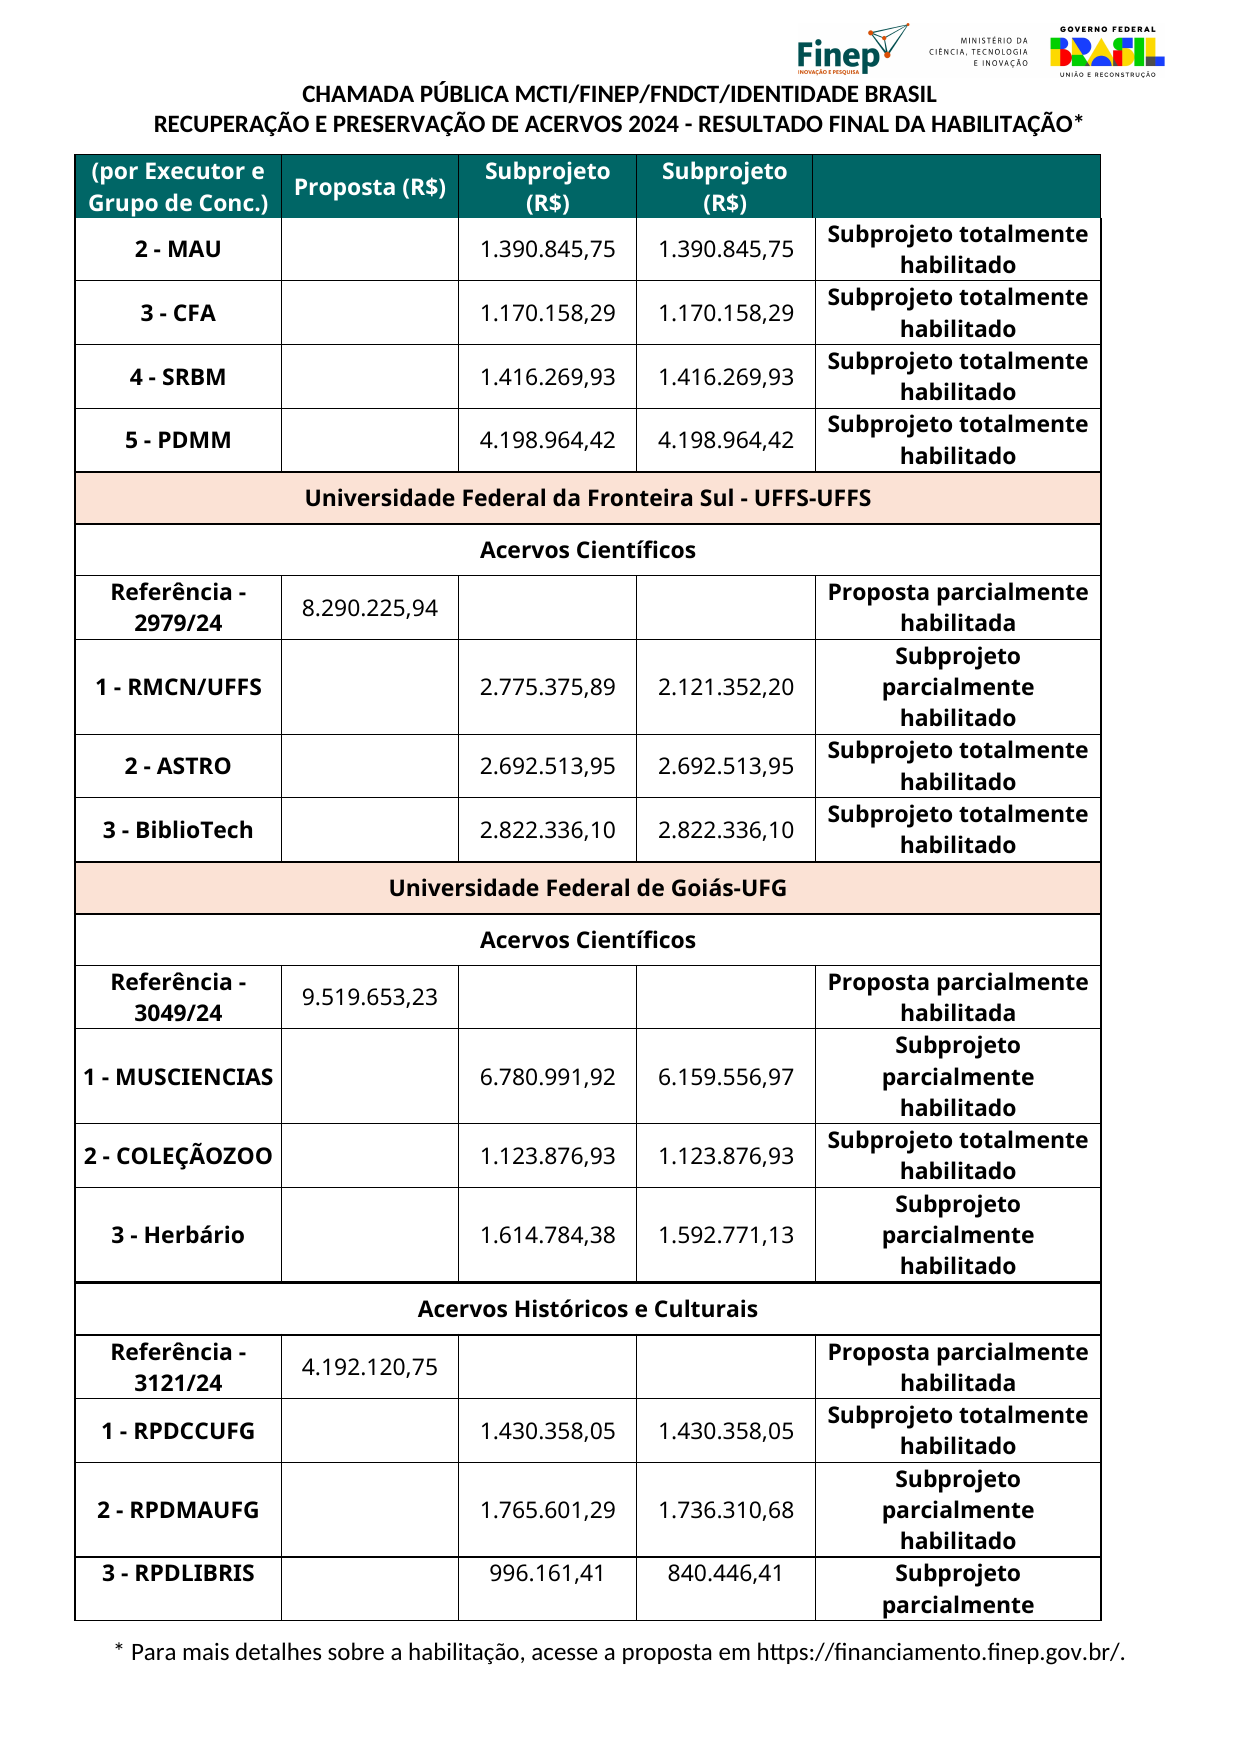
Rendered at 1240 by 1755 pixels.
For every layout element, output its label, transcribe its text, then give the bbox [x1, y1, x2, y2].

table_cell Proposta parcialmente habilitada [816, 576, 1100, 639]
table_cell 2 - ASTRO [76, 735, 281, 797]
table_cell (por Executor e Grupo de Conc.) [76, 155, 281, 218]
table_cell [282, 281, 458, 344]
table_cell 5 - PDMM [76, 409, 281, 471]
table_cell [282, 1029, 458, 1123]
table_cell [282, 409, 458, 471]
table_cell [282, 735, 458, 797]
table_cell 3 - BiblioTech [76, 798, 281, 861]
table_cell 1.736.310,68 [637, 1463, 815, 1556]
table_cell 6.159.556,97 [637, 1029, 815, 1123]
table_cell Proposta parcialmente habilitada [816, 1336, 1100, 1398]
table_cell Subprojeto totalmente habilitado [816, 345, 1100, 407]
table_cell 1 - RMCN/UFFS [76, 640, 281, 733]
table_cell 4.192.120,75 [282, 1336, 458, 1398]
table_cell Universidade Federal da Fronteira Sul - UFFS-UFFS [76, 473, 1100, 523]
table_cell [282, 1399, 458, 1462]
table_cell Subprojeto parcialmente [816, 1558, 1100, 1620]
table_cell Referência - 3121/24 [76, 1336, 281, 1398]
table_cell [637, 576, 815, 639]
table_cell 2 - RPDMAUFG [76, 1463, 281, 1556]
table_cell 2.692.513,95 [637, 735, 815, 797]
table_cell 1.390.845,75 [459, 218, 636, 280]
table_cell Subprojeto totalmente habilitado [816, 218, 1100, 280]
table_cell Proposta parcialmente habilitada [816, 966, 1100, 1028]
table_cell Proposta (R$) [282, 155, 458, 218]
table_cell Subprojeto parcialmente habilitado [816, 1463, 1100, 1556]
table_cell Referência - 2979/24 [76, 576, 281, 639]
table_cell 840.446,41 [637, 1558, 815, 1620]
table_cell 1.614.784,38 [459, 1188, 636, 1281]
table_cell 2 - MAU [76, 218, 281, 280]
table_cell [282, 218, 458, 280]
table_cell Subprojeto totalmente habilitado [816, 1124, 1100, 1187]
table_cell 1 - MUSCIENCIAS [76, 1029, 281, 1123]
table_cell [459, 1336, 636, 1398]
table_cell Subprojeto parcialmente habilitado [816, 1188, 1100, 1281]
table_cell 1.416.269,93 [459, 345, 636, 407]
table_cell 2.775.375,89 [459, 640, 636, 733]
table_cell 2.692.513,95 [459, 735, 636, 797]
table_cell Referência - 3049/24 [76, 966, 281, 1028]
table_cell [282, 1124, 458, 1187]
table_cell 1.170.158,29 [459, 281, 636, 344]
table_cell Subprojeto totalmente habilitado [816, 798, 1100, 861]
table_cell 4.198.964,42 [637, 409, 815, 471]
table_cell 2.121.352,20 [637, 640, 815, 733]
table_cell 1.170.158,29 [637, 281, 815, 344]
table_cell 2.822.336,10 [459, 798, 636, 861]
table_cell 2.822.336,10 [637, 798, 815, 861]
table_cell [282, 798, 458, 861]
table_cell [459, 576, 636, 639]
table_cell 1 - RPDCCUFG [76, 1399, 281, 1462]
table_cell 1.123.876,93 [459, 1124, 636, 1187]
table_cell [282, 640, 458, 733]
table_cell [282, 1558, 458, 1620]
table_cell Subprojeto (R$) [459, 155, 636, 218]
table_cell [282, 1188, 458, 1281]
table_cell 8.290.225,94 [282, 576, 458, 639]
table_cell Subprojeto (R$) [637, 155, 812, 218]
table_cell 4 - SRBM [76, 345, 281, 407]
table_cell Acervos Científicos [76, 525, 1100, 575]
table_cell Universidade Federal de Goiás-UFG [76, 863, 1100, 913]
table_cell Acervos Científicos [76, 915, 1100, 965]
table_cell Subprojeto totalmente habilitado [816, 1399, 1100, 1462]
table_cell 3 - Herbário [76, 1188, 281, 1281]
table_cell [459, 966, 636, 1028]
table_cell 1.416.269,93 [637, 345, 815, 407]
table_cell 1.390.845,75 [637, 218, 815, 280]
table_cell [637, 1336, 815, 1398]
table_cell 6.780.991,92 [459, 1029, 636, 1123]
table_cell [282, 1463, 458, 1556]
table_cell Subprojeto parcialmente habilitado [816, 1029, 1100, 1123]
table_cell 3 - RPDLIBRIS [76, 1558, 281, 1620]
table_cell Acervos Históricos e Culturais [76, 1284, 1100, 1333]
table_cell 1.430.358,05 [459, 1399, 636, 1462]
table_cell Subprojeto totalmente habilitado [816, 281, 1100, 344]
table_cell 3 - CFA [76, 281, 281, 344]
table_cell Subprojeto totalmente habilitado [816, 409, 1100, 471]
table_cell 996.161,41 [459, 1558, 636, 1620]
table_cell 1.592.771,13 [637, 1188, 815, 1281]
table_cell 1.765.601,29 [459, 1463, 636, 1556]
table_cell [637, 966, 815, 1028]
table_cell 4.198.964,42 [459, 409, 636, 471]
table_cell [282, 345, 458, 407]
table_cell Subprojeto parcialmente habilitado [816, 640, 1100, 733]
table_cell 1.430.358,05 [637, 1399, 815, 1462]
table_cell [813, 155, 1100, 218]
table_cell 9.519.653,23 [282, 966, 458, 1028]
table_cell Subprojeto totalmente habilitado [816, 735, 1100, 797]
table_cell 2 - COLEÇÃOZOO [76, 1124, 281, 1187]
table_cell 1.123.876,93 [637, 1124, 815, 1187]
